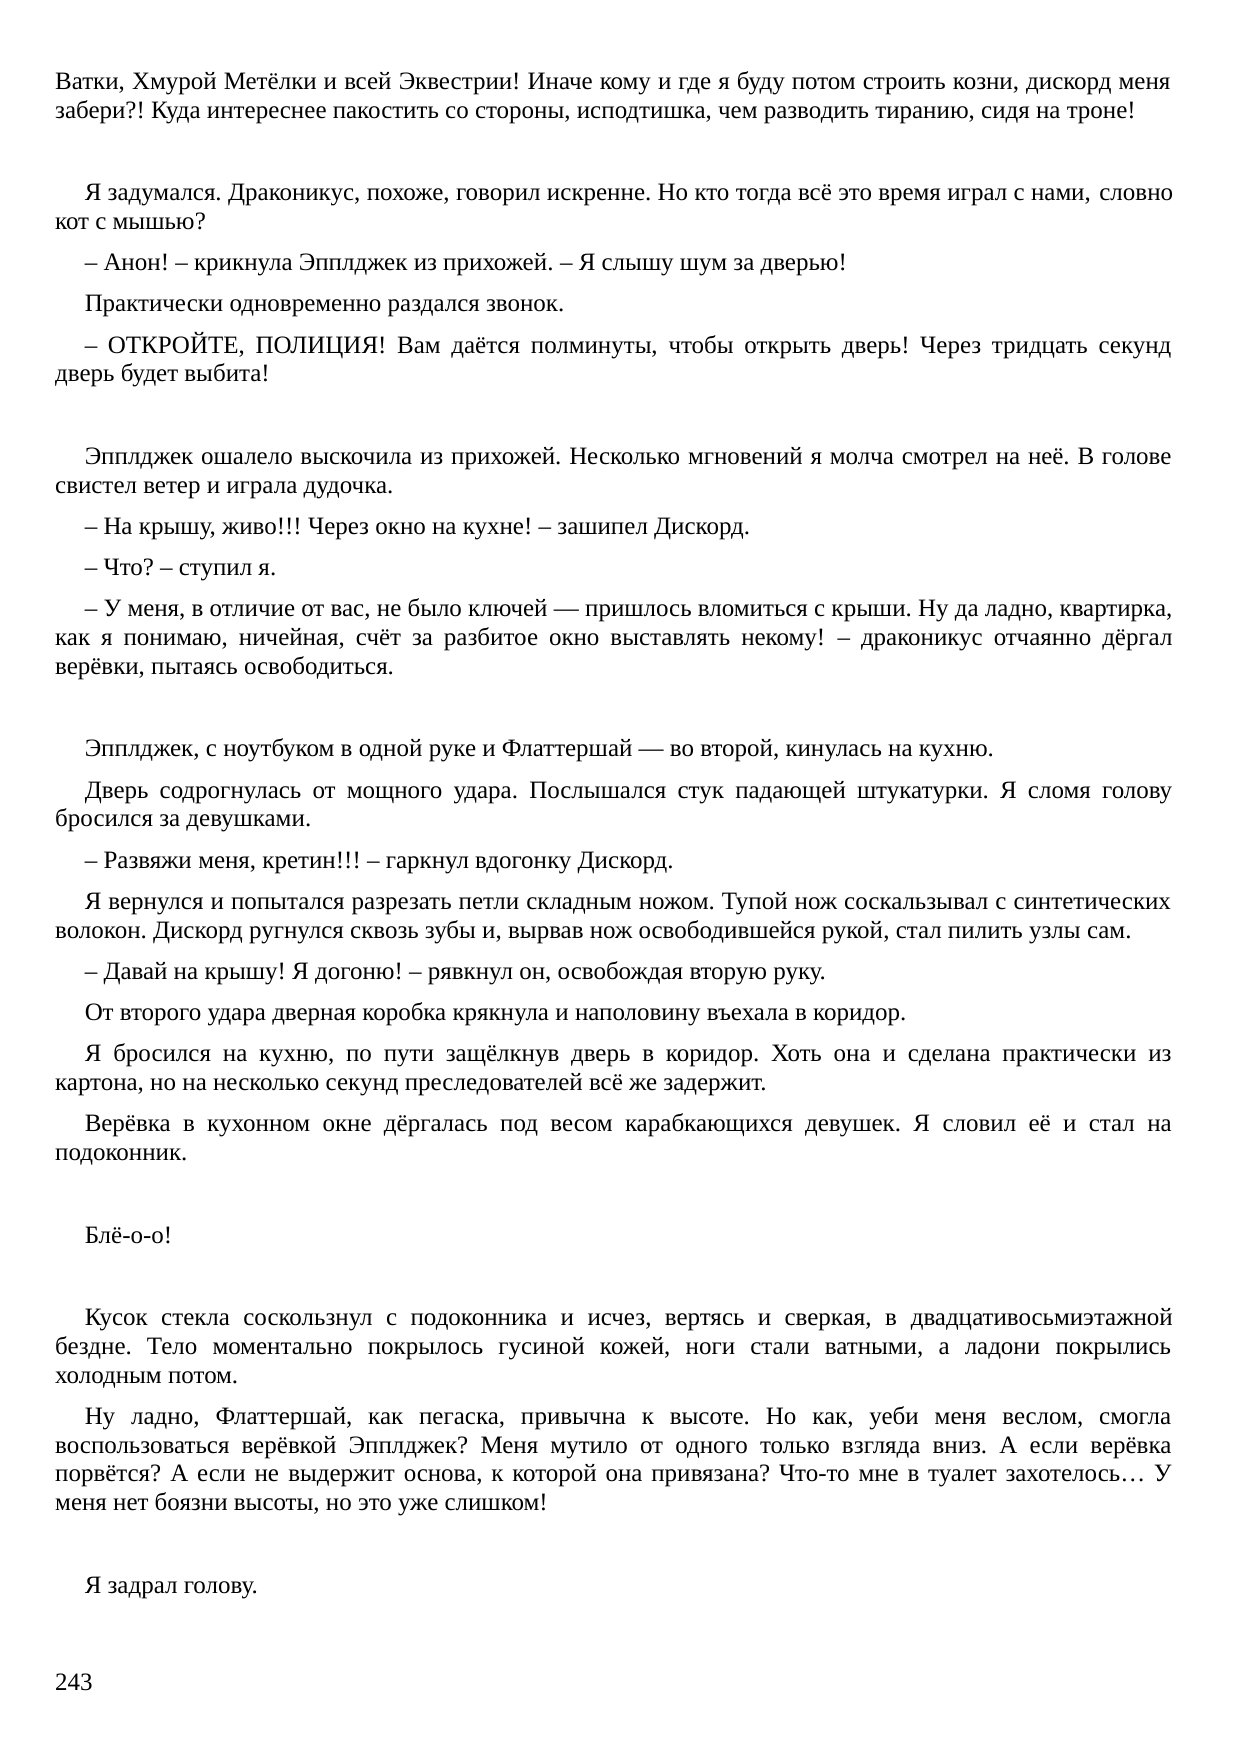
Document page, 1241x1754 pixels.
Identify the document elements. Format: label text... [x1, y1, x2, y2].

text – На крышу, живо!!! Через окно на кухне! – зашипел Дискорд. [55, 511, 1173, 540]
text От второго удара дверная коробка крякнула и наполовину въехала в коридор. [55, 997, 1173, 1026]
text Верёвка в кухонном окне дёргалась под весом карабкающихся девушек. Я словил её и стал на подоконник. [55, 1108, 1173, 1166]
text Ну ладно, Флаттершай, как пегаска, привычна к высоте. Но как, уеби меня веслом, смогла воспользоваться верёвкой Эпплджек? Меня мутило от одного только взгляда вниз. А если верёвка порвётся? А если не выдержит основа, к которой она привязана? Что-то мне в туалет захотелось… У меня нет боязни высоты, но это уже слишком! [55, 1401, 1173, 1516]
text Я бросился на кухню, по пути защёлкнув дверь в коридор. Хоть она и сделана практически из картона, но на несколько секунд преследователей всё же задержит. [55, 1038, 1173, 1096]
text Эпплджек ошалело выскочила из прихожей. Несколько мгновений я молча смотрел на неё. В голове свистел ветер и играла дудочка. [55, 441, 1173, 498]
text – Давай на крышу! Я догоню! – рявкнул он, освобождая вторую руку. [55, 956, 1173, 985]
text – Развяжи меня, кретин!!! – гаркнул вдогонку Дискорд. [55, 845, 1173, 873]
text Эпплджек, с ноутбуком в одной руке и Флаттершай — во второй, кинулась на кухню. [55, 733, 1173, 762]
text – У меня, в отличие от вас, не было ключей — пришлось вломиться с крыши. Ну да ладно, квартирка, как я понимаю, ничейная, счёт за разбитое окно выставлять некому! – драконикус отчаянно дёргал верёвки, пытаясь освободиться. [55, 593, 1173, 680]
text – Что? – ступил я. [55, 552, 1173, 581]
text Дверь содрогнулась от мощного удара. Послышался стук падающей штукатурки. Я сломя голову бросился за девушками. [55, 775, 1173, 832]
text Я вернулся и попытался разрезать петли складным ножом. Тупой нож соскальзывал с синтетических волокон. Дискорд ругнулся сквозь зубы и, вырвав нож освободившейся рукой, стал пилить узлы сам. [55, 886, 1173, 943]
text Кусок стекла соскользнул с подоконника и исчез, вертясь и сверкая, в двадцативосьмиэтажной бездне. Тело моментально покрылось гусиной кожей, ноги стали ватными, а ладони покрылись холодным потом. [55, 1302, 1173, 1388]
text Практически одновременно раздался звонок. [55, 288, 1173, 317]
text Я задумался. Драконикус, похоже, говорил искренне. Но кто тогда всё это время играл с нами, словно кот с мышью? [55, 177, 1173, 235]
text Я задрал голову. [55, 1570, 1173, 1598]
text Ватки, Хмурой Метёлки и всей Эквестрии! Иначе кому и где я буду потом строить козни, дискорд меня забери?! Куда интереснее пакостить со стороны, исподтишка, чем разводить тиранию, сидя на троне! [55, 66, 1173, 123]
text – Анон! – крикнула Эпплджек из прихожей. – Я слышу шум за дверью! [55, 247, 1173, 276]
text Блё-о-о! [55, 1220, 1173, 1248]
text – ОТКРОЙТЕ, ПОЛИЦИЯ! Вам даётся полминуты, чтобы открыть дверь! Через тридцать секунд дверь будет выбита! [55, 330, 1173, 387]
